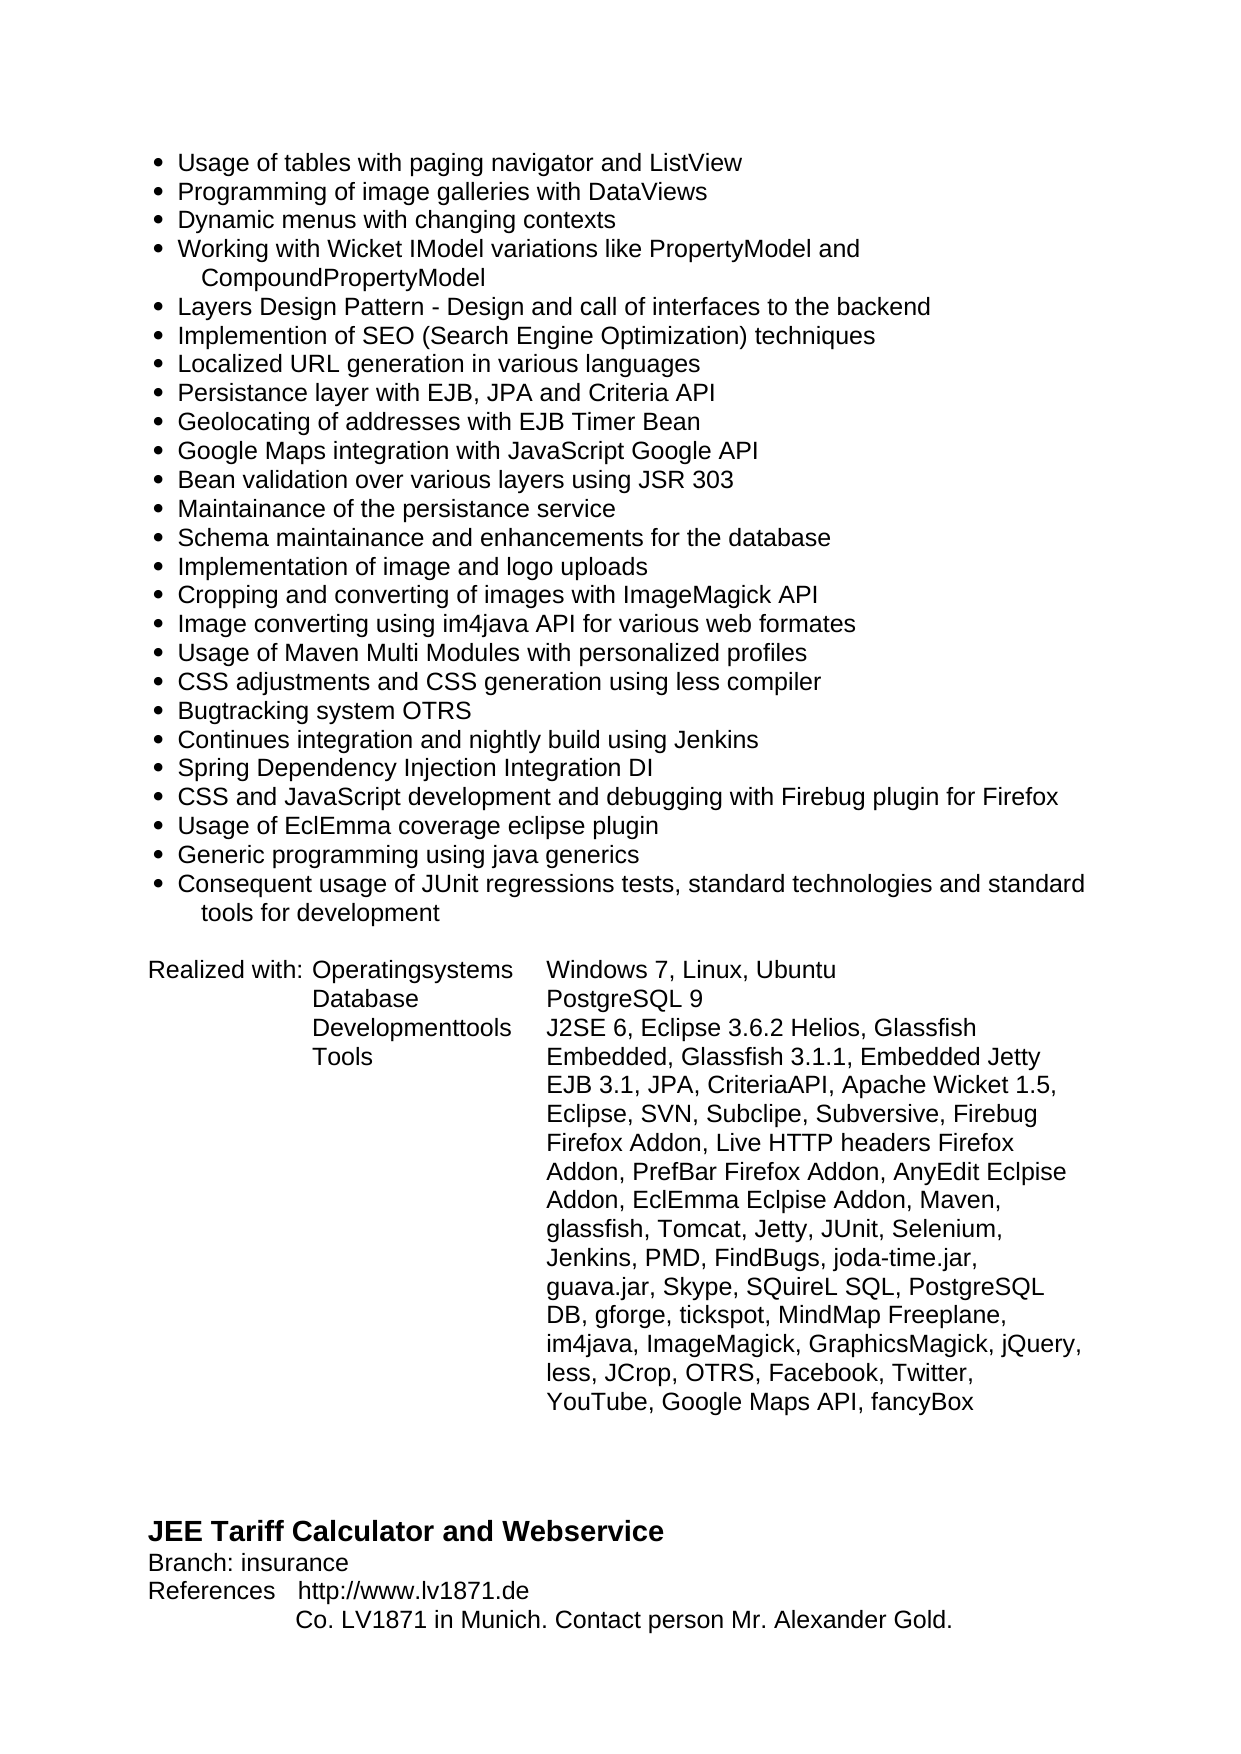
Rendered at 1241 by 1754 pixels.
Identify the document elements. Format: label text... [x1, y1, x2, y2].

list Implementation of image and logo uploads [154, 551, 1104, 580]
list CSS adjustments and CSS generation using less compiler [154, 667, 1104, 696]
list Bugtracking system OTRS [154, 696, 1104, 724]
list Layers Design Pattern - Design and call of interfaces to the backend [154, 292, 1104, 321]
list Geolocating of addresses with EJB Timer Bean [154, 407, 1104, 436]
text Branch: insurance [148, 1547, 1104, 1576]
list Usage of tables with paging navigator and ListView [154, 148, 1104, 176]
text Co. LV1871 in Munich. Contact person Mr. Alexander Gold. [221, 1605, 1104, 1634]
list Working with Wicket IModel variations like PropertyModel and CompoundPropertyModel [154, 234, 1104, 292]
list Localized URL generation in various languages [154, 349, 1104, 378]
table_cell [145, 1013, 309, 1415]
table_header Windows 7, Linux, Ubuntu [543, 955, 1089, 984]
list Programming of image galleries with DataViews [154, 176, 1104, 205]
list Maintainance of the persistance service [154, 494, 1104, 523]
table_cell PostgreSQL 9 [543, 984, 1089, 1013]
table_cell J2SE 6, Eclipse 3.6.2 Helios, Glassfish Embedded, Glassfish 3.1.1, Embedded Jetty EJB 3.1, JPA, CriteriaAPI, Apache Wicket 1.5, Eclipse, SVN, Subclipe, Subversive, Firebug Firefox Addon, Live HTTP headers Firefox Addon, PrefBar Firefox Addon, AnyEdit Eclpise Addon, EclEmma Eclpise Addon, Maven, glassfish, Tomcat, Jetty, JUnit, Selenium, Jenkins, PMD, FindBugs, joda-time.jar, guava.jar, Skype, SQuireL SQL, PostgreSQL DB, gforge, tickspot, MindMap Freeplane, im4java, ImageMagick, GraphicsMagick, jQuery, less, JCrop, OTRS, Facebook, Twitter, YouTube, Google Maps API, fancyBox [543, 1013, 1089, 1415]
list Spring Dependency Injection Integration DI [154, 753, 1104, 782]
list Implemention of SEO (Search Engine Optimization) techniques [154, 321, 1104, 349]
list Generic programming using java generics [154, 840, 1104, 869]
list Usage of Maven Multi Modules with personalized profiles [154, 638, 1104, 667]
list Bean validation over various layers using JSR 303 [154, 465, 1104, 494]
list Persistance layer with EJB, JPA and Criteria API [154, 378, 1104, 407]
text References http://www.lv1871.de [148, 1576, 1104, 1605]
list Dynamic menus with changing contexts [154, 205, 1104, 234]
table_cell Database [309, 984, 543, 1013]
list Usage of EclEmma coverage eclipse plugin [154, 811, 1104, 840]
table_header Realized with: [145, 955, 309, 984]
list Cropping and converting of images with ImageMagick API [154, 580, 1104, 609]
table_cell [145, 984, 309, 1013]
table_header Operatingsystems [309, 955, 543, 984]
subtitle JEE Tariff Calculator and Webservice [148, 1514, 1104, 1547]
list Image converting using im4java API for various web formates [154, 609, 1104, 638]
table_cell Developmenttools Tools [309, 1013, 543, 1415]
list Google Maps integration with JavaScript Google API [154, 436, 1104, 465]
list Continues integration and nightly build using Jenkins [154, 724, 1104, 753]
list Consequent usage of JUnit regressions tests, standard technologies and standard tools for development [154, 869, 1104, 926]
list Schema maintainance and enhancements for the database [154, 523, 1104, 551]
list CSS and JavaScript development and debugging with Firebug plugin for Firefox [154, 782, 1104, 811]
